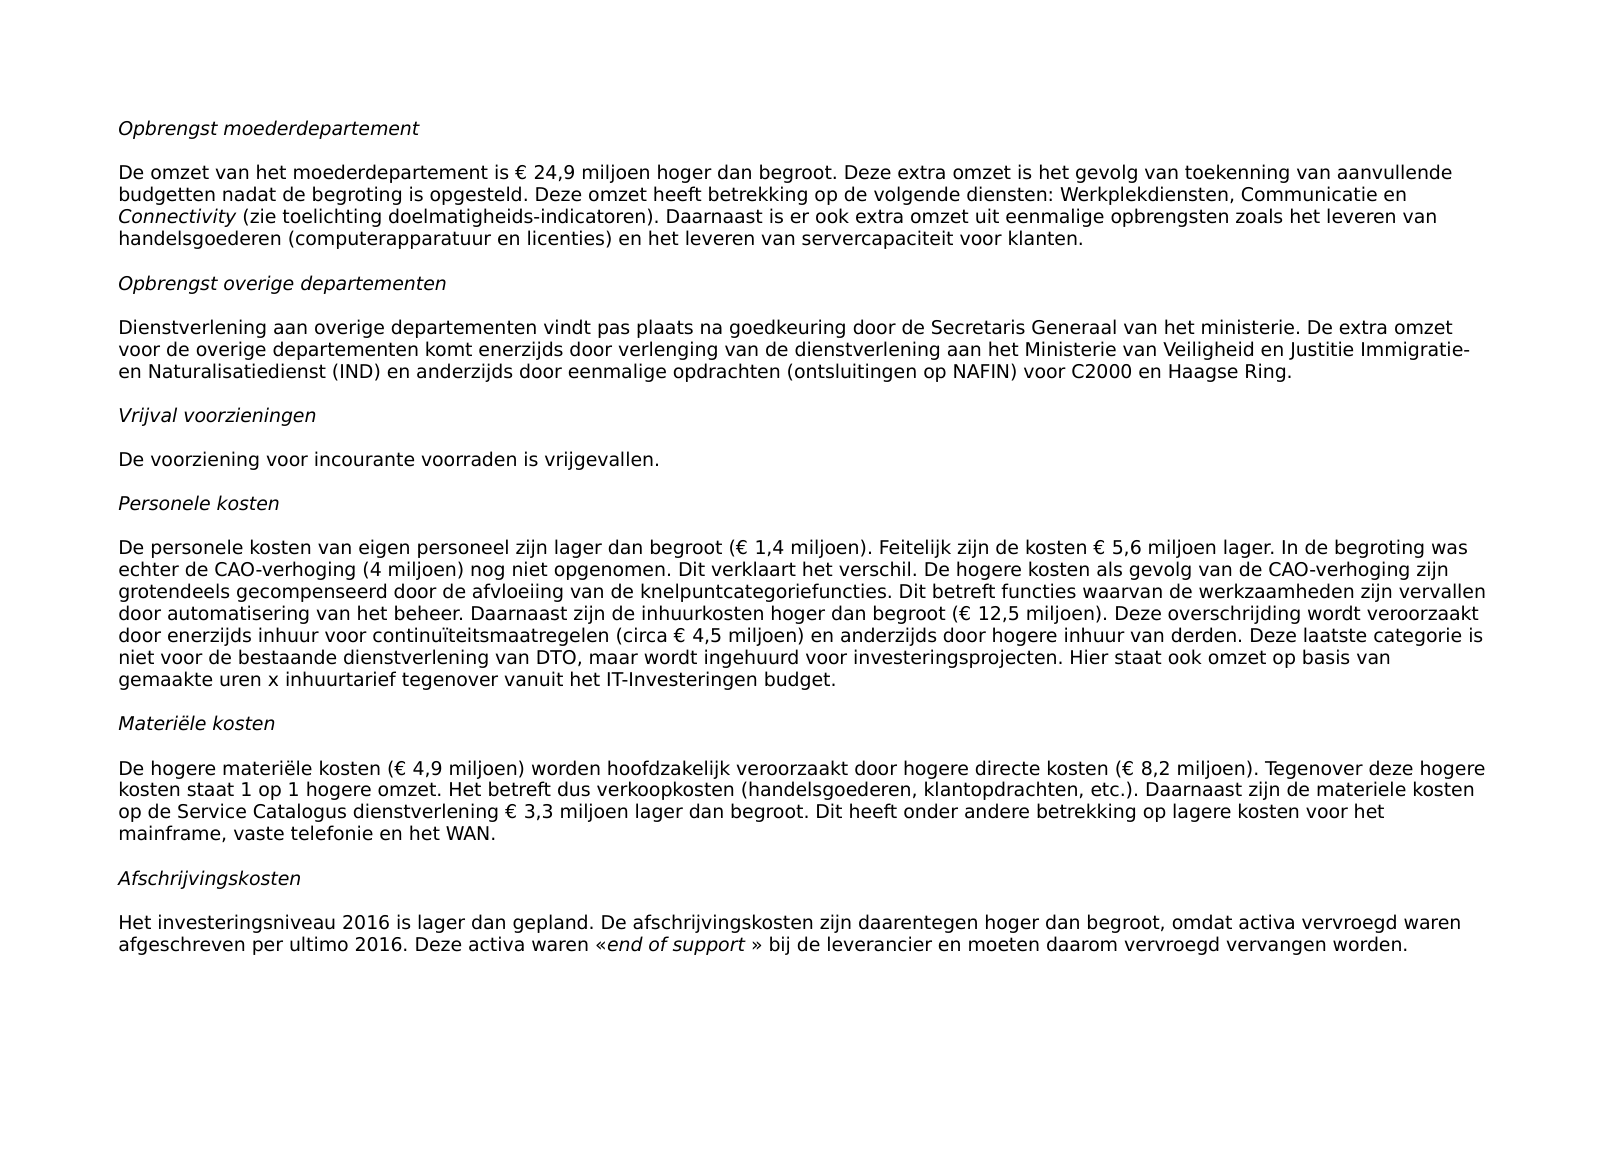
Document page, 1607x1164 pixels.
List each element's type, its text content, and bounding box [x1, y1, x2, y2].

subtitle Personele kosten [118, 493, 1488, 515]
text Dienstverlening aan overige departementen vindt pas plaats na goedkeuring door de Secretaris Generaal van het ministerie. De extra omzet voor de overige departementen komt enerzijds door verlenging van de dienstverlening aan het Ministerie van Veiligheid en Justitie Immigratie- en Naturalisatiedienst (IND) en anderzijds door eenmalige opdrachten (ontsluitingen op NAFIN) voor C2000 en Haagse Ring. [118, 317, 1488, 382]
text De omzet van het moederdepartement is € 24,9 miljoen hoger dan begroot. Deze extra omzet is het gevolg van toekenning van aanvullende budgetten nadat de begroting is opgesteld. Deze omzet heeft betrekking op de volgende diensten: Werkplekdiensten, Communicatie en Connectivity (zie toelichting doelmatigheids-indicatoren). Daarnaast is er ook extra omzet uit eenmalige opbrengsten zoals het leveren van handelsgoederen (computerapparatuur en licenties) en het leveren van servercapaciteit voor klanten. [118, 162, 1488, 250]
text Het investeringsniveau 2016 is lager dan gepland. De afschrijvingskosten zijn daarentegen hoger dan begroot, omdat activa vervroegd waren afgeschreven per ultimo 2016. Deze activa waren «end of support » bij de leverancier en moeten daarom vervroegd vervangen worden. [118, 912, 1488, 956]
subtitle Opbrengst overige departementen [118, 272, 1488, 294]
text De hogere materiële kosten (€ 4,9 miljoen) worden hoofdzakelijk veroorzaakt door hogere directe kosten (€ 8,2 miljoen). Tegenover deze hogere kosten staat 1 op 1 hogere omzet. Het betreft dus verkoopkosten (handelsgoederen, klantopdrachten, etc.). Daarnaast zijn de materiele kosten op de Service Catalogus dienstverlening € 3,3 miljoen lager dan begroot. Dit heeft onder andere betrekking op lagere kosten voor het mainframe, vaste telefonie en het WAN. [118, 757, 1488, 845]
subtitle Opbrengst moederdepartement [118, 118, 1488, 140]
text De voorziening voor incourante voorraden is vrijgevallen. [118, 449, 1488, 471]
subtitle Materiële kosten [118, 713, 1488, 735]
subtitle Vrijval voorzieningen [118, 405, 1488, 427]
text De personele kosten van eigen personeel zijn lager dan begroot (€ 1,4 miljoen). Feitelijk zijn de kosten € 5,6 miljoen lager. In de begroting was echter de CAO-verhoging (4 miljoen) nog niet opgenomen. Dit verklaart het verschil. De hogere kosten als gevolg van de CAO-verhoging zijn grotendeels gecompenseerd door de afvloeiing van de knelpuntcategoriefuncties. Dit betreft functies waarvan de werkzaamheden zijn vervallen door automatisering van het beheer. Daarnaast zijn de inhuurkosten hoger dan begroot (€ 12,5 miljoen). Deze overschrijding wordt veroorzaakt door enerzijds inhuur voor continuïteitsmaatregelen (circa € 4,5 miljoen) en anderzijds door hogere inhuur van derden. Deze laatste categorie is niet voor de bestaande dienstverlening van DTO, maar wordt ingehuurd voor investeringsprojecten. Hier staat ook omzet op basis van gemaakte uren x inhuurtarief tegenover vanuit het IT-Investeringen budget. [118, 537, 1488, 691]
subtitle Afschrijvingskosten [118, 867, 1488, 889]
